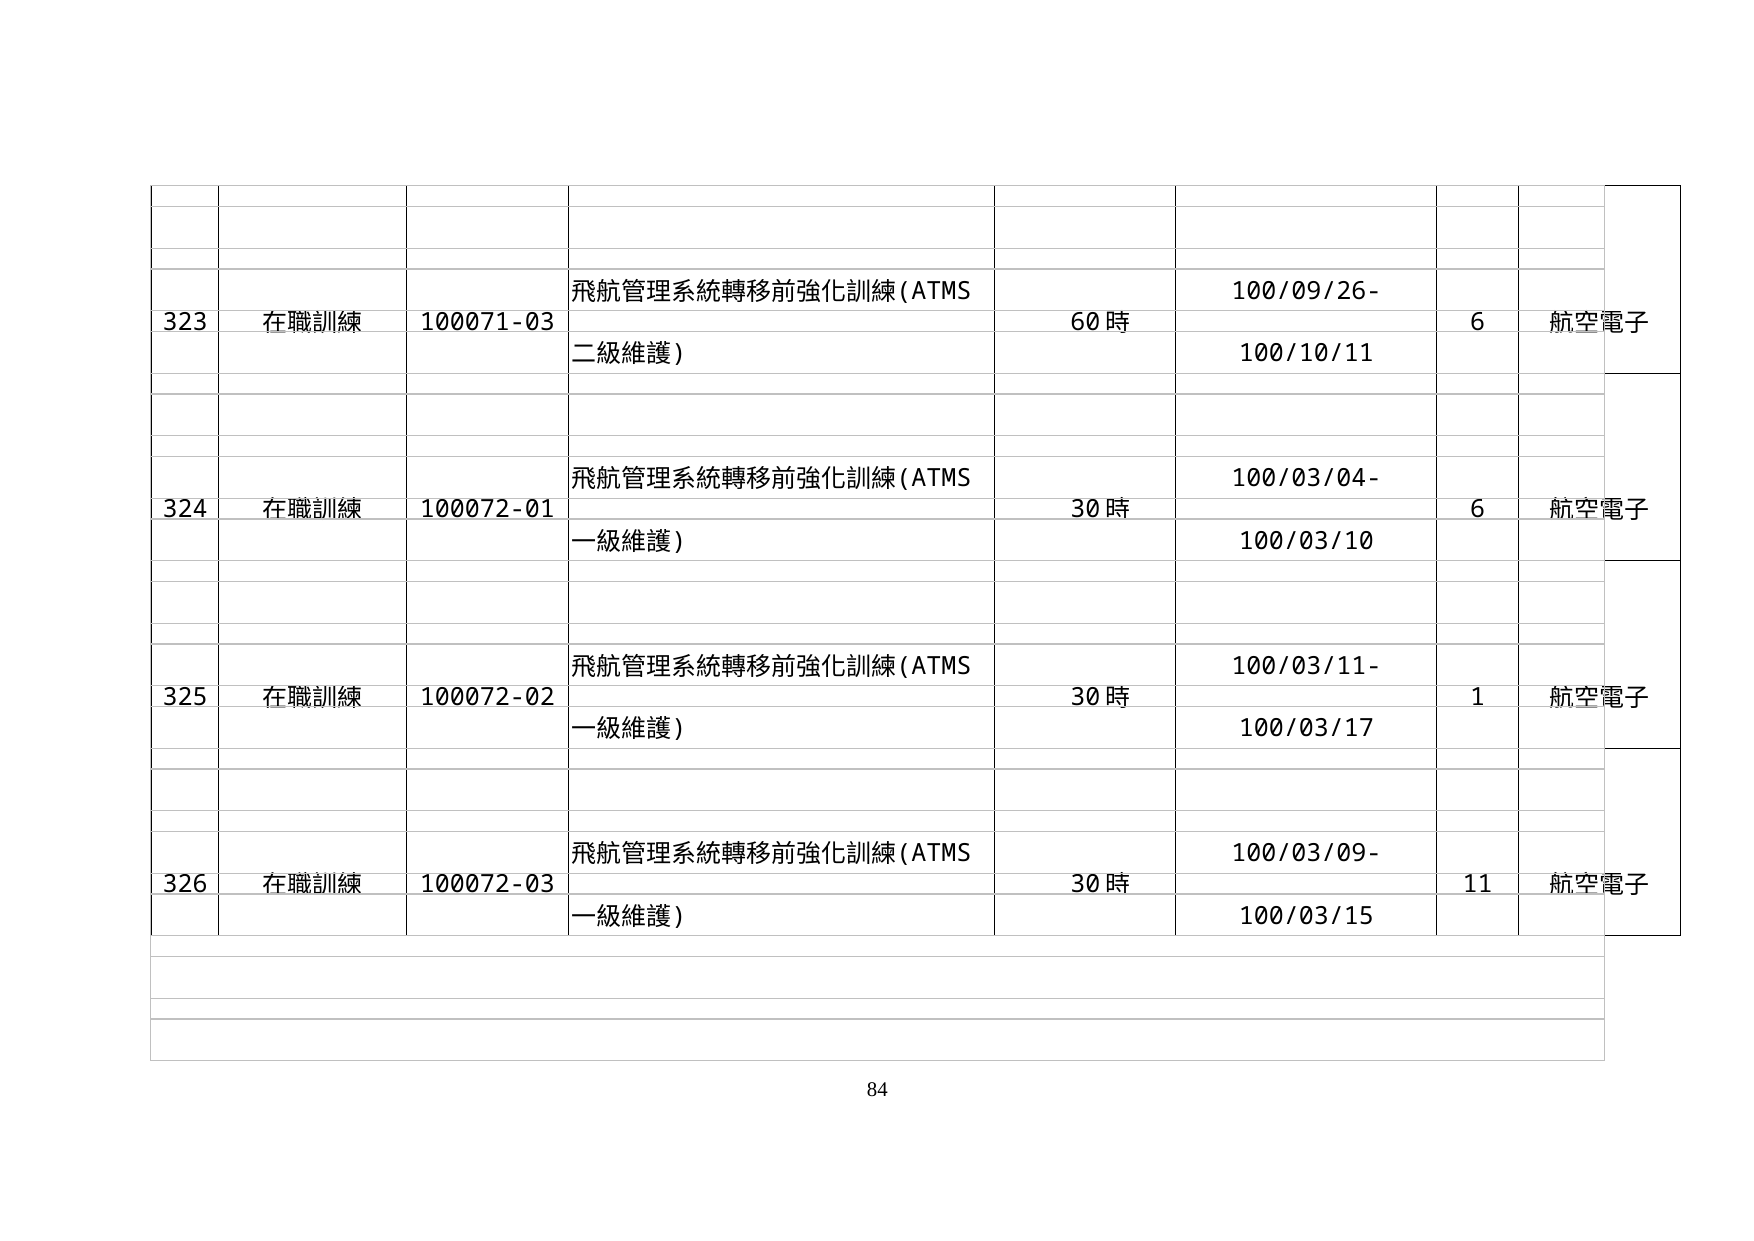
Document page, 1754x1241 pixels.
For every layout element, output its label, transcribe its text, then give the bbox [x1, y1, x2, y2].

table_cell [1176, 311, 1436, 331]
table_cell 60時 [995, 270, 1175, 310]
table_cell [1176, 186, 1436, 206]
table_cell 在職訓練 [219, 645, 406, 685]
table_cell [1437, 332, 1518, 373]
table_cell 在職訓練 [335, 499, 353, 518]
table_cell [152, 895, 218, 935]
table_cell [569, 499, 994, 518]
table_cell [1176, 770, 1436, 810]
table_cell [407, 707, 568, 748]
table_cell 在職訓練 [324, 874, 333, 893]
table_cell [1176, 436, 1436, 456]
table_cell 11 [1437, 874, 1518, 893]
table_cell [1176, 874, 1436, 893]
table_cell [407, 374, 568, 393]
table_cell [152, 520, 218, 560]
table_cell [1437, 895, 1518, 935]
table_cell 100/09/26- [1176, 270, 1436, 310]
table_cell 30時 [995, 520, 1175, 560]
table_cell [407, 249, 568, 268]
table_cell [1176, 395, 1436, 435]
table_cell 30時 [995, 832, 1175, 873]
table_cell [1176, 561, 1436, 581]
table_cell [1437, 436, 1518, 456]
table_cell 航空電子 [1519, 332, 1604, 373]
table_cell [569, 561, 994, 581]
table_cell 在職訓練 [219, 707, 406, 748]
table_cell [152, 624, 218, 643]
table_cell 在職訓練 [219, 207, 406, 248]
table_cell [1437, 249, 1518, 268]
table_cell [569, 749, 994, 768]
table_cell [152, 186, 218, 206]
table_cell 30時 [1123, 874, 1175, 893]
table_cell 航空電子 [1519, 770, 1604, 810]
table_cell 在職訓練 [269, 311, 293, 331]
table_cell [569, 770, 994, 810]
table_cell [1176, 624, 1436, 643]
table_cell 航空電子 [1519, 832, 1604, 873]
table_cell 在職訓練 [324, 311, 333, 331]
table_cell [152, 436, 218, 456]
table_cell [1437, 561, 1518, 581]
table_cell 航空電子 [1556, 499, 1604, 518]
table_cell [1176, 686, 1436, 706]
table_cell [152, 707, 218, 748]
table_cell 航空電子 [1605, 561, 1680, 748]
table_cell [569, 311, 994, 331]
table_cell [152, 645, 218, 685]
table_cell 在職訓練 [335, 311, 353, 331]
table_cell 航空電子 [1519, 686, 1554, 706]
table_cell [569, 686, 994, 706]
table_cell [407, 207, 568, 248]
table_cell [407, 395, 568, 435]
table_cell 30時 [995, 707, 1175, 748]
table_cell 航空電子 [1519, 707, 1604, 748]
table_cell [569, 374, 994, 393]
table_cell 在職訓練 [219, 186, 406, 206]
table_cell 60時 [995, 249, 1175, 268]
table_cell 100/03/09- [1176, 832, 1436, 873]
table_cell 航空電子 [1605, 374, 1680, 560]
table_cell 在職訓練 [269, 499, 293, 518]
table_cell 一級維護) [569, 520, 994, 560]
table_cell 30時 [1090, 880, 1096, 890]
table_cell [569, 436, 994, 456]
table_cell 1 [1437, 686, 1518, 706]
table_cell [1437, 457, 1518, 498]
table_cell [1437, 832, 1518, 873]
table_cell 航空電子 [1519, 874, 1554, 893]
table_cell 30時 [995, 874, 1124, 893]
table_cell 航空電子 [1519, 624, 1604, 643]
table_cell [1176, 207, 1436, 248]
table_cell 30時 [995, 895, 1175, 935]
table_cell [407, 270, 568, 310]
table_cell [1437, 624, 1518, 643]
table_cell [407, 832, 568, 873]
table_cell 在職訓練 [219, 520, 406, 560]
table_cell 30時 [995, 624, 1175, 643]
table_cell 326 [152, 874, 218, 893]
table_cell 在職訓練 [219, 874, 271, 893]
table_cell [569, 582, 994, 623]
table_cell 航空電子 [1605, 186, 1680, 373]
table_cell 60時 [995, 186, 1175, 206]
table_cell 100/03/04- [1176, 457, 1436, 498]
table_cell 二級維護) [569, 332, 994, 373]
table_cell 100/03/15 [1176, 895, 1436, 935]
table_cell 100/10/11 [1176, 332, 1436, 373]
table_cell [152, 207, 218, 248]
table_cell 325 [152, 686, 218, 706]
table_cell 航空電子 [1519, 811, 1604, 831]
table_cell 30時 [995, 645, 1175, 685]
table_cell [152, 832, 218, 873]
table_cell 在職訓練 [219, 582, 406, 623]
table_cell [1437, 582, 1518, 623]
table_cell 60時 [995, 332, 1175, 373]
table_cell 航空電子 [1519, 561, 1604, 581]
table_cell 30時 [995, 749, 1175, 768]
table_cell 航空電子 [1519, 311, 1554, 331]
table_cell 航空電子 [1519, 374, 1604, 393]
table_cell 在職訓練 [335, 874, 353, 893]
table_cell 飛航管理系統轉移前強化訓練(ATMS [569, 270, 994, 310]
table_cell 在職訓練 [219, 436, 406, 456]
table_cell 航空電子 [1519, 582, 1604, 623]
table_cell [1437, 270, 1518, 310]
table_cell [407, 645, 568, 685]
table_cell 100072-03 [407, 874, 568, 893]
table_cell [569, 624, 994, 643]
table_cell 60時 [1123, 311, 1175, 331]
table_cell [1437, 395, 1518, 435]
table_cell 324 [152, 499, 218, 518]
table_cell 在職訓練 [219, 686, 271, 706]
table_cell [407, 582, 568, 623]
table_cell 60時 [995, 207, 1175, 248]
table_cell 航空電子 [1519, 395, 1604, 435]
table_cell [407, 895, 568, 935]
table_cell 航空電子 [1519, 249, 1604, 268]
table_cell [1176, 582, 1436, 623]
table_cell 100/03/10 [1176, 520, 1436, 560]
table_cell 在職訓練 [219, 811, 406, 831]
table_cell [1437, 207, 1518, 248]
table_cell 在職訓練 [219, 270, 406, 310]
table_cell [1437, 374, 1518, 393]
table_cell [152, 749, 218, 768]
table_cell [407, 457, 568, 498]
table_cell 在職訓練 [324, 686, 333, 706]
table_cell 100/03/17 [1176, 707, 1436, 748]
table_cell 在職訓練 [306, 874, 324, 893]
table_cell [407, 561, 568, 581]
table_cell [407, 186, 568, 206]
table_cell 航空電子 [1605, 749, 1680, 935]
table_cell 航空電子 [1519, 749, 1604, 768]
table_cell [152, 457, 218, 498]
table_cell 30時 [995, 374, 1175, 393]
table_cell 在職訓練 [306, 499, 324, 518]
table_cell 60時 [995, 311, 1124, 331]
table_cell 在職訓練 [306, 311, 324, 331]
table_cell [152, 249, 218, 268]
table_cell [152, 332, 218, 373]
table_cell [1437, 645, 1518, 685]
table_cell 30時 [995, 457, 1175, 498]
table_cell [569, 207, 994, 248]
table_cell [1176, 811, 1436, 831]
table_cell [407, 770, 568, 810]
table_cell [152, 561, 218, 581]
table_cell [407, 624, 568, 643]
table_cell [407, 436, 568, 456]
table_cell [152, 811, 218, 831]
table_cell [1176, 499, 1436, 518]
table_cell [1437, 520, 1518, 560]
table_cell 航空電子 [1519, 457, 1604, 498]
table_cell [569, 874, 994, 893]
table_cell [407, 332, 568, 373]
table_cell 航空電子 [1519, 895, 1604, 935]
table_cell 一級維護) [569, 707, 994, 748]
table_cell 航空電子 [1519, 207, 1604, 248]
table_cell 100072-01 [407, 499, 568, 518]
table_cell [1437, 770, 1518, 810]
table_cell 在職訓練 [324, 499, 333, 518]
table_cell 30時 [1123, 499, 1175, 518]
table_cell 323 [152, 311, 218, 331]
table_cell 在職訓練 [355, 311, 406, 331]
table_cell 飛航管理系統轉移前強化訓練(ATMS [569, 457, 994, 498]
table_cell 6 [1437, 499, 1518, 518]
table_cell [152, 270, 218, 310]
table_cell 在職訓練 [219, 311, 271, 331]
table_cell 30時 [995, 561, 1175, 581]
table_cell [152, 582, 218, 623]
table_cell 在職訓練 [219, 832, 406, 873]
table_cell 30時 [995, 770, 1175, 810]
table_cell 在職訓練 [219, 395, 406, 435]
table_cell [1437, 749, 1518, 768]
table_cell 在職訓練 [335, 686, 353, 706]
table_cell [1437, 811, 1518, 831]
table_cell 航空電子 [1556, 311, 1604, 331]
table_cell 航空電子 [1519, 436, 1604, 456]
table_cell 在職訓練 [355, 874, 406, 893]
table_cell 在職訓練 [219, 374, 406, 393]
table_cell [152, 770, 218, 810]
table_cell 30時 [995, 395, 1175, 435]
table_cell 在職訓練 [219, 749, 406, 768]
table_cell [1176, 374, 1436, 393]
table_cell 100071-03 [407, 311, 568, 331]
table_cell 航空電子 [1556, 874, 1604, 893]
table_cell 在職訓練 [219, 249, 406, 268]
table_cell 30時 [995, 436, 1175, 456]
table_cell [407, 811, 568, 831]
table_cell 30時 [995, 582, 1175, 623]
table_cell [569, 811, 994, 831]
table_cell 航空電子 [1519, 499, 1554, 518]
table_cell [152, 374, 218, 393]
table_cell 飛航管理系統轉移前強化訓練(ATMS [569, 832, 994, 873]
table_cell 100/03/11- [1176, 645, 1436, 685]
table_cell 30時 [995, 686, 1124, 706]
table_cell 一級維護) [569, 895, 994, 935]
table_cell 在職訓練 [219, 499, 271, 518]
table_cell 30時 [995, 811, 1175, 831]
table_cell 航空電子 [1519, 645, 1604, 685]
table_cell 航空電子 [1519, 520, 1604, 560]
table_cell 100072-02 [407, 686, 568, 706]
table_cell [1437, 186, 1518, 206]
table_cell 在職訓練 [219, 624, 406, 643]
table_cell 在職訓練 [219, 457, 406, 498]
table_cell 在職訓練 [269, 686, 293, 706]
table_cell 30時 [995, 499, 1124, 518]
table_cell [1437, 707, 1518, 748]
table_cell 在職訓練 [306, 686, 324, 706]
table_cell 30時 [1123, 686, 1175, 706]
table_cell [407, 520, 568, 560]
table_cell [569, 186, 994, 206]
table_cell 在職訓練 [355, 686, 406, 706]
table_cell [1176, 749, 1436, 768]
table_cell 30時 [1090, 505, 1096, 515]
table_cell 在職訓練 [219, 332, 406, 373]
table_cell 航空電子 [1519, 186, 1604, 206]
table_cell [152, 395, 218, 435]
table_cell 航空電子 [1556, 686, 1604, 706]
table_cell 在職訓練 [219, 770, 406, 810]
table_cell 在職訓練 [219, 561, 406, 581]
table_cell 在職訓練 [355, 499, 406, 518]
table_cell 飛航管理系統轉移前強化訓練(ATMS [569, 645, 994, 685]
table_cell [569, 395, 994, 435]
table_cell [407, 749, 568, 768]
table_cell 在職訓練 [269, 874, 293, 893]
table_cell [1176, 249, 1436, 268]
table_cell 6 [1437, 311, 1518, 331]
table_cell 航空電子 [1519, 270, 1604, 310]
table_cell [569, 249, 994, 268]
table_cell 在職訓練 [219, 895, 406, 935]
